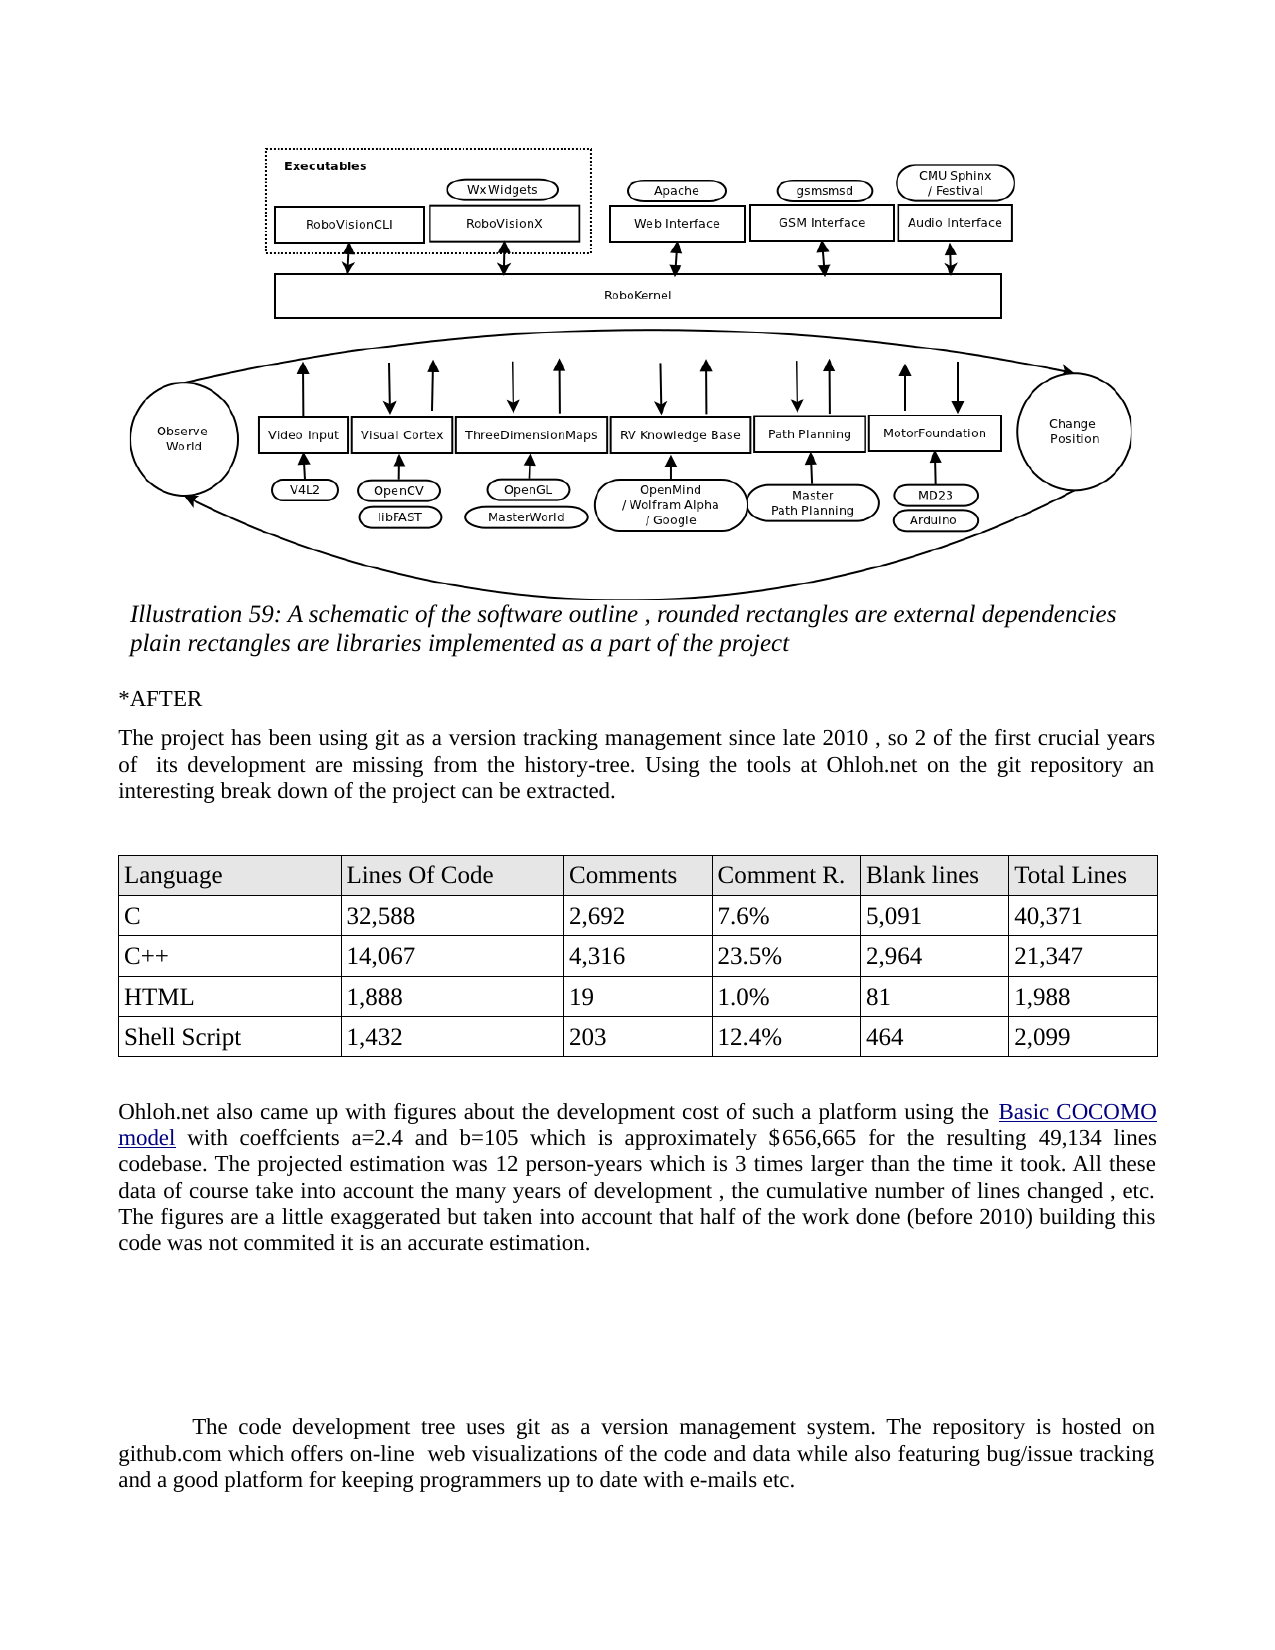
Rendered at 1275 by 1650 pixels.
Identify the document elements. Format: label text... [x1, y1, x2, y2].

table_cell 1,432 [342, 1017, 563, 1056]
table_cell C++ [119, 936, 341, 976]
table_cell 1,988 [1009, 977, 1157, 1016]
table_cell Shell Script [119, 1017, 341, 1056]
table_cell 21,347 [1009, 936, 1157, 976]
table_cell 4,316 [564, 936, 712, 976]
text The code development tree uses git as a version management system. The repository is hosted on github.com which offers on-line web visualizations of the code and data while also featuring bug/issue tracking and a good platform for keeping programmers up to date with e-mails etc. [118, 1413, 1157, 1492]
table_header Total Lines [1009, 856, 1157, 895]
table_cell 1.0% [713, 977, 860, 1016]
table_cell 7.6% [713, 896, 860, 935]
table_header Comment R. [713, 856, 860, 895]
table_cell 14,067 [342, 936, 563, 976]
text *AFTER [118, 686, 1157, 712]
table_cell C [119, 896, 341, 935]
text Illustration 59: A schematic of the software outline , rounded rectangles are external dependencies plain rectangles are libraries implemented as a part of the project [130, 600, 1131, 657]
text Ohloh.net also came up with figures about the development cost of such a platform using the Basic COCOMO model with coeffcients a=2.4 and b=105 which is approximately $656,665 for the resulting 49,134 lines codebase. The projected estimation was 12 person-years which is 3 times larger than the time it took. All these data of course take into account the many years of development , the cumulative number of lines changed , etc. The figures are a little exaggerated but taken into account that half of the work done (before 2010) building this code was not commited it is an accurate estimation. [118, 1098, 1157, 1256]
picture [129, 148, 1132, 600]
table_cell 19 [564, 977, 712, 1016]
table_cell 203 [564, 1017, 712, 1056]
table_cell 23.5% [713, 936, 860, 976]
table_cell 12.4% [713, 1017, 860, 1056]
table_header Blank lines [861, 856, 1008, 895]
table_cell 5,091 [861, 896, 1008, 935]
text The project has been using git as a version tracking management since late 2010 , so 2 of the first crucial years of its development are missing from the history-tree. Using the tools at Ohloh.net on the git repository an interesting break down of the project can be extracted. [118, 724, 1157, 803]
table_cell 32,588 [342, 896, 563, 935]
table_header Lines Of Code [342, 856, 563, 895]
table_cell 464 [861, 1017, 1008, 1056]
table_cell 40,371 [1009, 896, 1157, 935]
table_cell 1,888 [342, 977, 563, 1016]
table_header Comments [564, 856, 712, 895]
table_cell HTML [119, 977, 341, 1016]
table_cell 2,964 [861, 936, 1008, 976]
table_cell 2,692 [564, 896, 712, 935]
table_header Language [119, 856, 341, 895]
table_cell 2,099 [1009, 1017, 1157, 1056]
table_cell 81 [861, 977, 1008, 1016]
